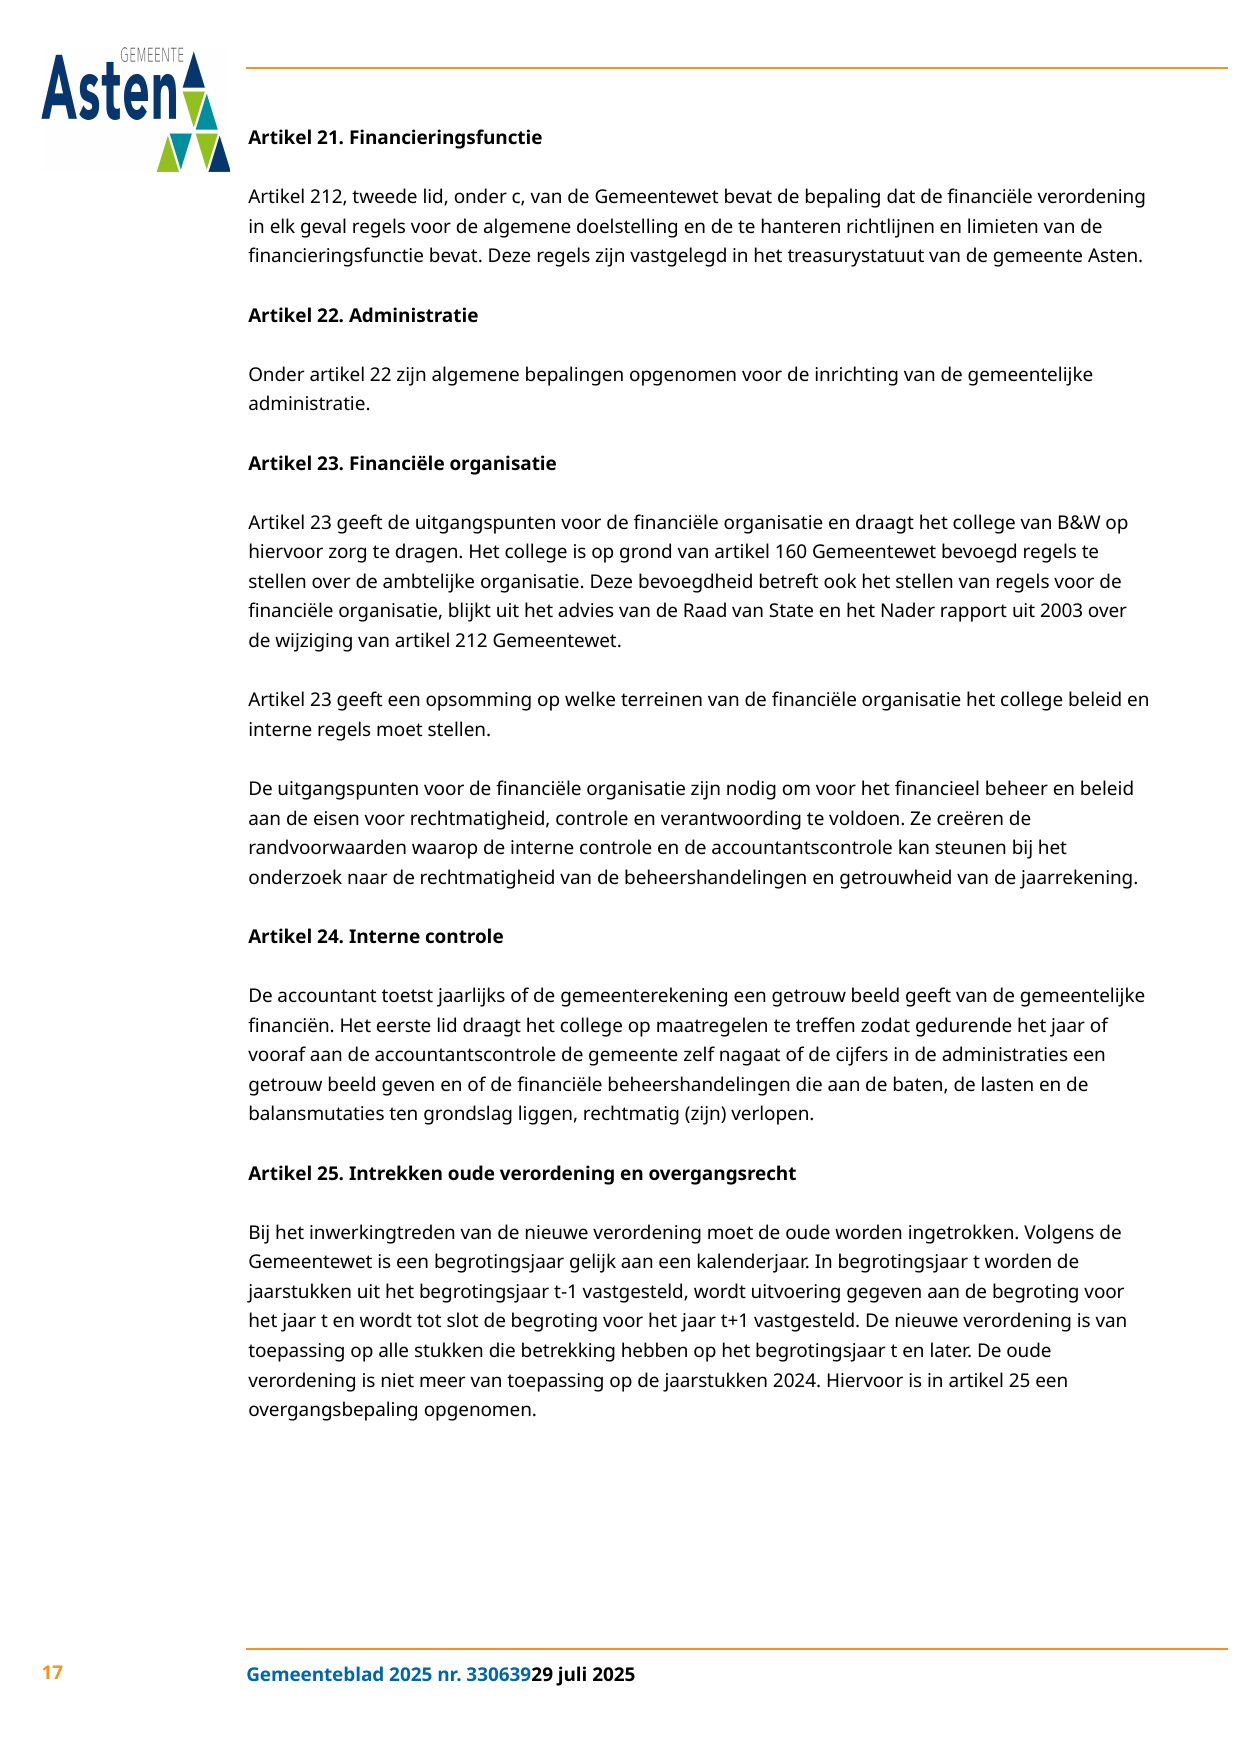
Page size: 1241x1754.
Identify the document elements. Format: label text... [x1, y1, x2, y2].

text Onder artikel 22 zijn algemene bepalingen opgenomen voor de inrichting van de gemeentelijke administratie. [248, 361, 1152, 416]
text Artikel 23. Financiële organisatie [248, 450, 1152, 476]
text Artikel 24. Interne controle [248, 923, 1152, 949]
text De uitgangspunten voor de financiële organisatie zijn nodig om voor het financieel beheer en beleid aan de eisen voor rechtmatigheid, controle en verantwoording te voldoen. Ze creëren de randvoorwaarden waarop de interne controle en de accountantscontrole kan steunen bij het onderzoek naar de rechtmatigheid van de beheershandelingen en getrouwheid van de jaarrekening. [248, 775, 1152, 890]
text Artikel 23 geeft een opsomming op welke terreinen van de financiële organisatie het college beleid en interne regels moet stellen. [248, 686, 1152, 742]
text Artikel 212, tweede lid, onder c, van de Gemeentewet bevat de bepaling dat de financiële verordening in elk geval regels voor de algemene doelstelling en de te hanteren richtlijnen en limieten van de financieringsfunctie bevat. Deze regels zijn vastgelegd in het treasurystatuut van de gemeente Asten. [248, 183, 1152, 268]
text Artikel 22. Administratie [248, 302, 1152, 328]
text Artikel 23 geeft de uitgangspunten voor de financiële organisatie en draagt het college van B&W op hiervoor zorg te dragen. Het college is op grond van artikel 160 Gemeentewet bevoegd regels te stellen over de ambtelijke organisatie. Deze bevoegdheid betreft ook het stellen van regels voor de financiële organisatie, blijkt uit het advies van de Raad van State en het Nader rapport uit 2003 over de wijziging van artikel 212 Gemeentewet. [248, 509, 1152, 653]
text Artikel 21. Financieringsfunctie [248, 124, 1152, 150]
text Bij het inwerkingtreden van de nieuwe verordening moet de oude worden ingetrokken. Volgens de Gemeentewet is een begrotingsjaar gelijk aan een kalenderjaar. In begrotingsjaar t worden de jaarstukken uit het begrotingsjaar t-1 vastgesteld, wordt uitvoering gegeven aan de begroting voor het jaar t en wordt tot slot de begroting voor het jaar t+1 vastgesteld. De nieuwe verordening is van toepassing op alle stukken die betrekking hebben op het begrotingsjaar t en later. De oude verordening is niet meer van toepassing op de jaarstukken 2024. Hiervoor is in artikel 25 een overgangsbepaling opgenomen. [248, 1219, 1152, 1422]
picture [41, 47, 231, 172]
text De accountant toetst jaarlijks of de gemeenterekening een getrouw beeld geeft van de gemeentelijke financiën. Het eerste lid draagt het college op maatregelen te treffen zodat gedurende het jaar of vooraf aan de accountantscontrole de gemeente zelf nagaat of de cijfers in de administraties een getrouw beeld geven en of de financiële beheershandelingen die aan de baten, de lasten en de balansmutaties ten grondslag liggen, rechtmatig (zijn) verlopen. [248, 982, 1152, 1126]
text Artikel 25. Intrekken oude verordening en overgangsrecht [248, 1160, 1152, 1186]
